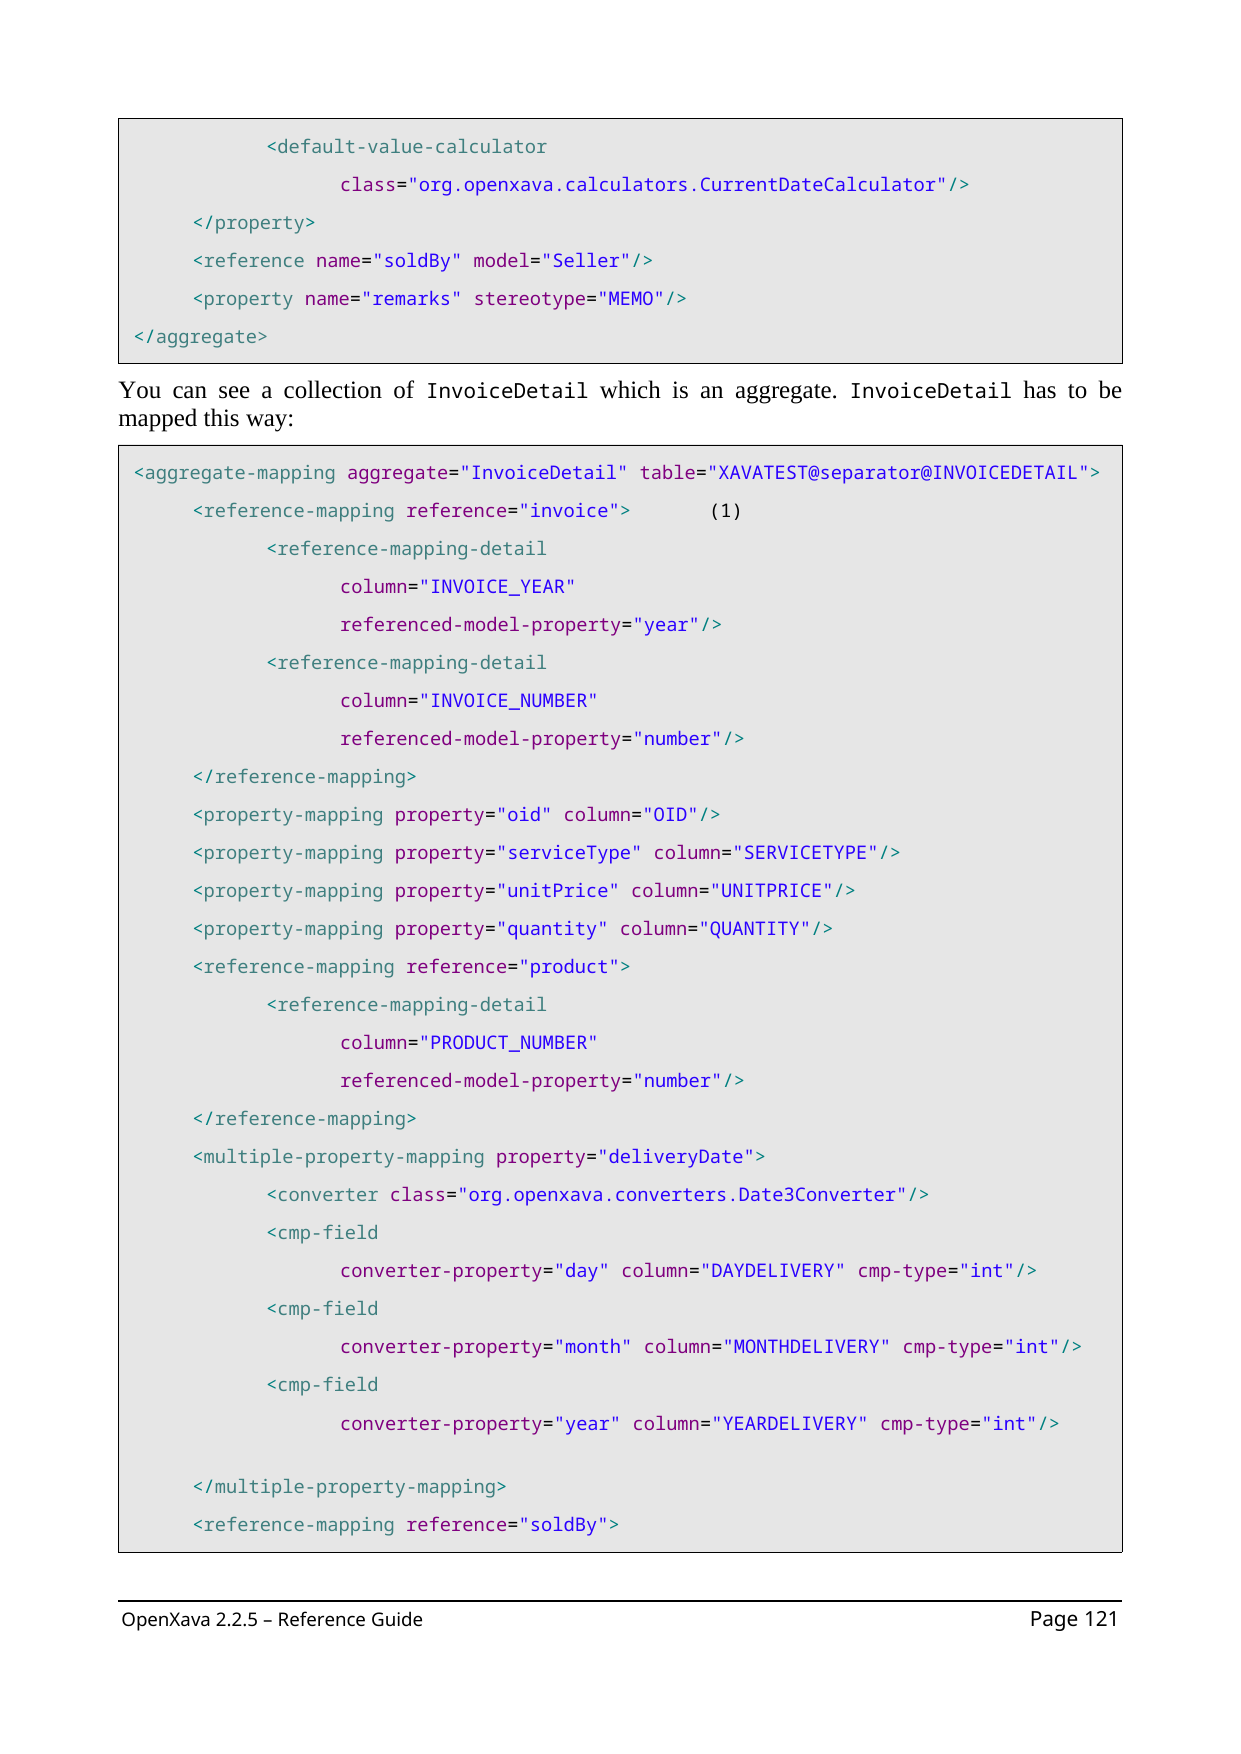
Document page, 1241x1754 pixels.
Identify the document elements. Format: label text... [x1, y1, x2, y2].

text converter-property="year" column="YEARDELIVERY" cmp-type="int"/> [119, 1395, 1122, 1458]
text <reference-mapping-detail [119, 521, 1122, 558]
text column="INVOICE_YEAR" [119, 558, 1122, 597]
text referenced-model-property="number"/> [119, 711, 1122, 749]
text <cmp-field [119, 1205, 1122, 1243]
text You can see a collection of InvoiceDetail which is an aggregate. InvoiceDetail has to be mapped this way: [118, 376, 1122, 432]
text referenced-model-property="year"/> [119, 597, 1122, 634]
text <reference name="soldBy" model="Seller"/> [119, 232, 1122, 270]
text referenced-model-property="number"/> [119, 1053, 1122, 1091]
text <property-mapping property="serviceType" column="SERVICETYPE"/> [119, 825, 1122, 863]
text <reference-mapping-detail [119, 634, 1122, 673]
text <property-mapping property="oid" column="OID"/> [119, 787, 1122, 825]
text class="org.openxava.calculators.CurrentDateCalculator"/> [119, 156, 1122, 194]
text <property-mapping property="unitPrice" column="UNITPRICE"/> [119, 863, 1122, 901]
text </reference-mapping> [119, 749, 1122, 787]
text column="INVOICE_NUMBER" [119, 673, 1122, 711]
text </multiple-property-mapping> [119, 1458, 1122, 1497]
text <aggregate-mapping aggregate="InvoiceDetail" table="XAVATEST@separator@INVOICEDETAIL"> [119, 446, 1122, 482]
text converter-property="month" column="MONTHDELIVERY" cmp-type="int"/> [119, 1319, 1122, 1357]
text </property> [119, 194, 1122, 232]
text </aggregate> [119, 308, 1122, 363]
text converter-property="day" column="DAYDELIVERY" cmp-type="int"/> [119, 1243, 1122, 1281]
text <reference-mapping-detail [119, 977, 1122, 1015]
text <cmp-field [119, 1281, 1122, 1319]
text column="PRODUCT_NUMBER" [119, 1015, 1122, 1053]
text <multiple-property-mapping property="deliveryDate"> [119, 1129, 1122, 1167]
text </reference-mapping> [119, 1091, 1122, 1129]
text <reference-mapping reference="invoice"> (1) [119, 482, 1122, 521]
text <converter class="org.openxava.converters.Date3Converter"/> [119, 1167, 1122, 1205]
text <property-mapping property="quantity" column="QUANTITY"/> [119, 901, 1122, 939]
text <default-value-calculator [119, 119, 1122, 156]
text <cmp-field [119, 1357, 1122, 1395]
text <reference-mapping reference="product"> [119, 939, 1122, 977]
text <property name="remarks" stereotype="MEMO"/> [119, 270, 1122, 308]
text <reference-mapping reference="soldBy"> [119, 1497, 1122, 1552]
